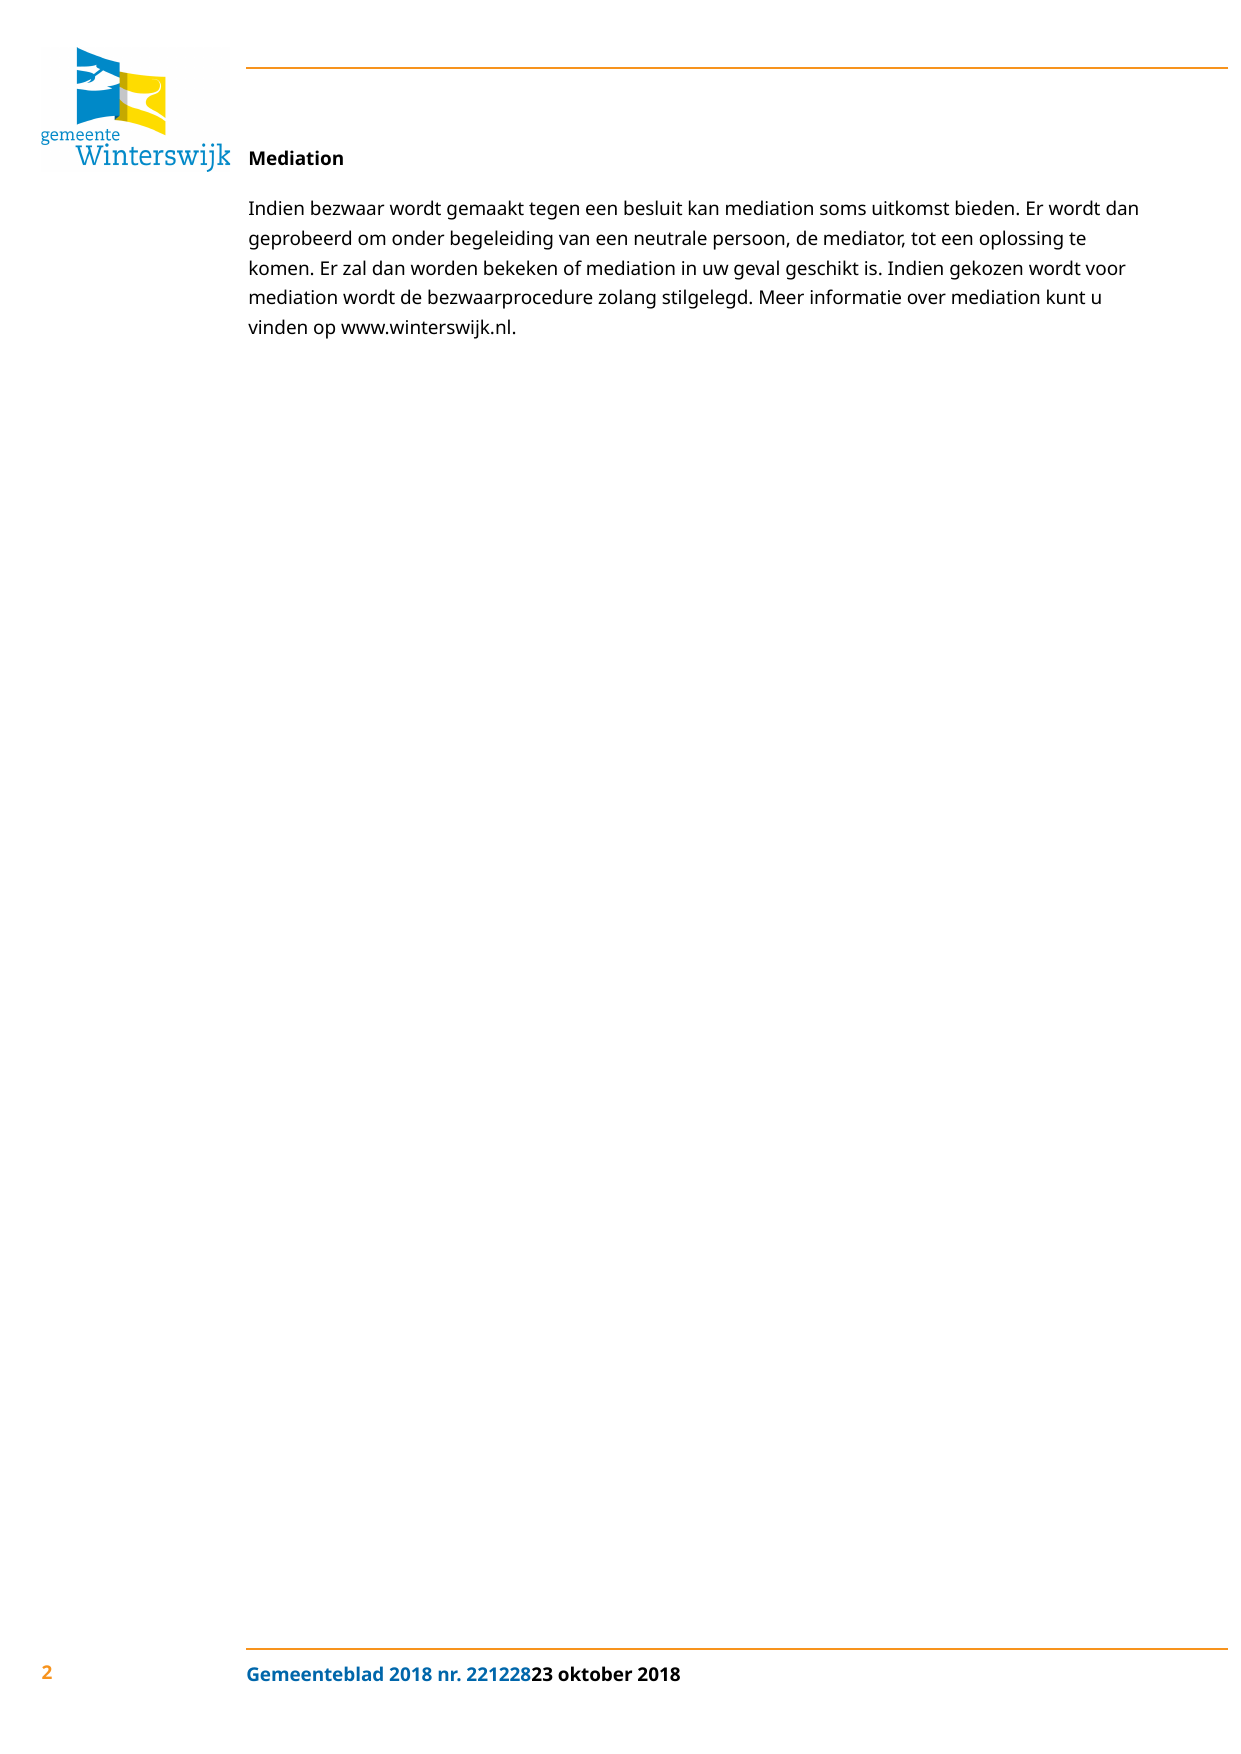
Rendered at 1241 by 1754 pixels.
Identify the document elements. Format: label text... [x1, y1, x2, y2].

picture [41, 47, 231, 172]
picture [225, 153, 231, 162]
text Indien bezwaar wordt gemaakt tegen een besluit kan mediation soms uitkomst bieden. Er wordt dan geprobeerd om onder begeleiding van een neutrale persoon, de mediator, tot een oplossing te komen. Er zal dan worden bekeken of mediation in uw geval geschikt is. Indien gekozen wordt voor mediation wordt de bezwaarprocedure zolang stilgelegd. Meer informatie over mediation kunt u vinden op www.winterswijk.nl. [248, 196, 1152, 340]
text Mediation [248, 145, 1152, 171]
